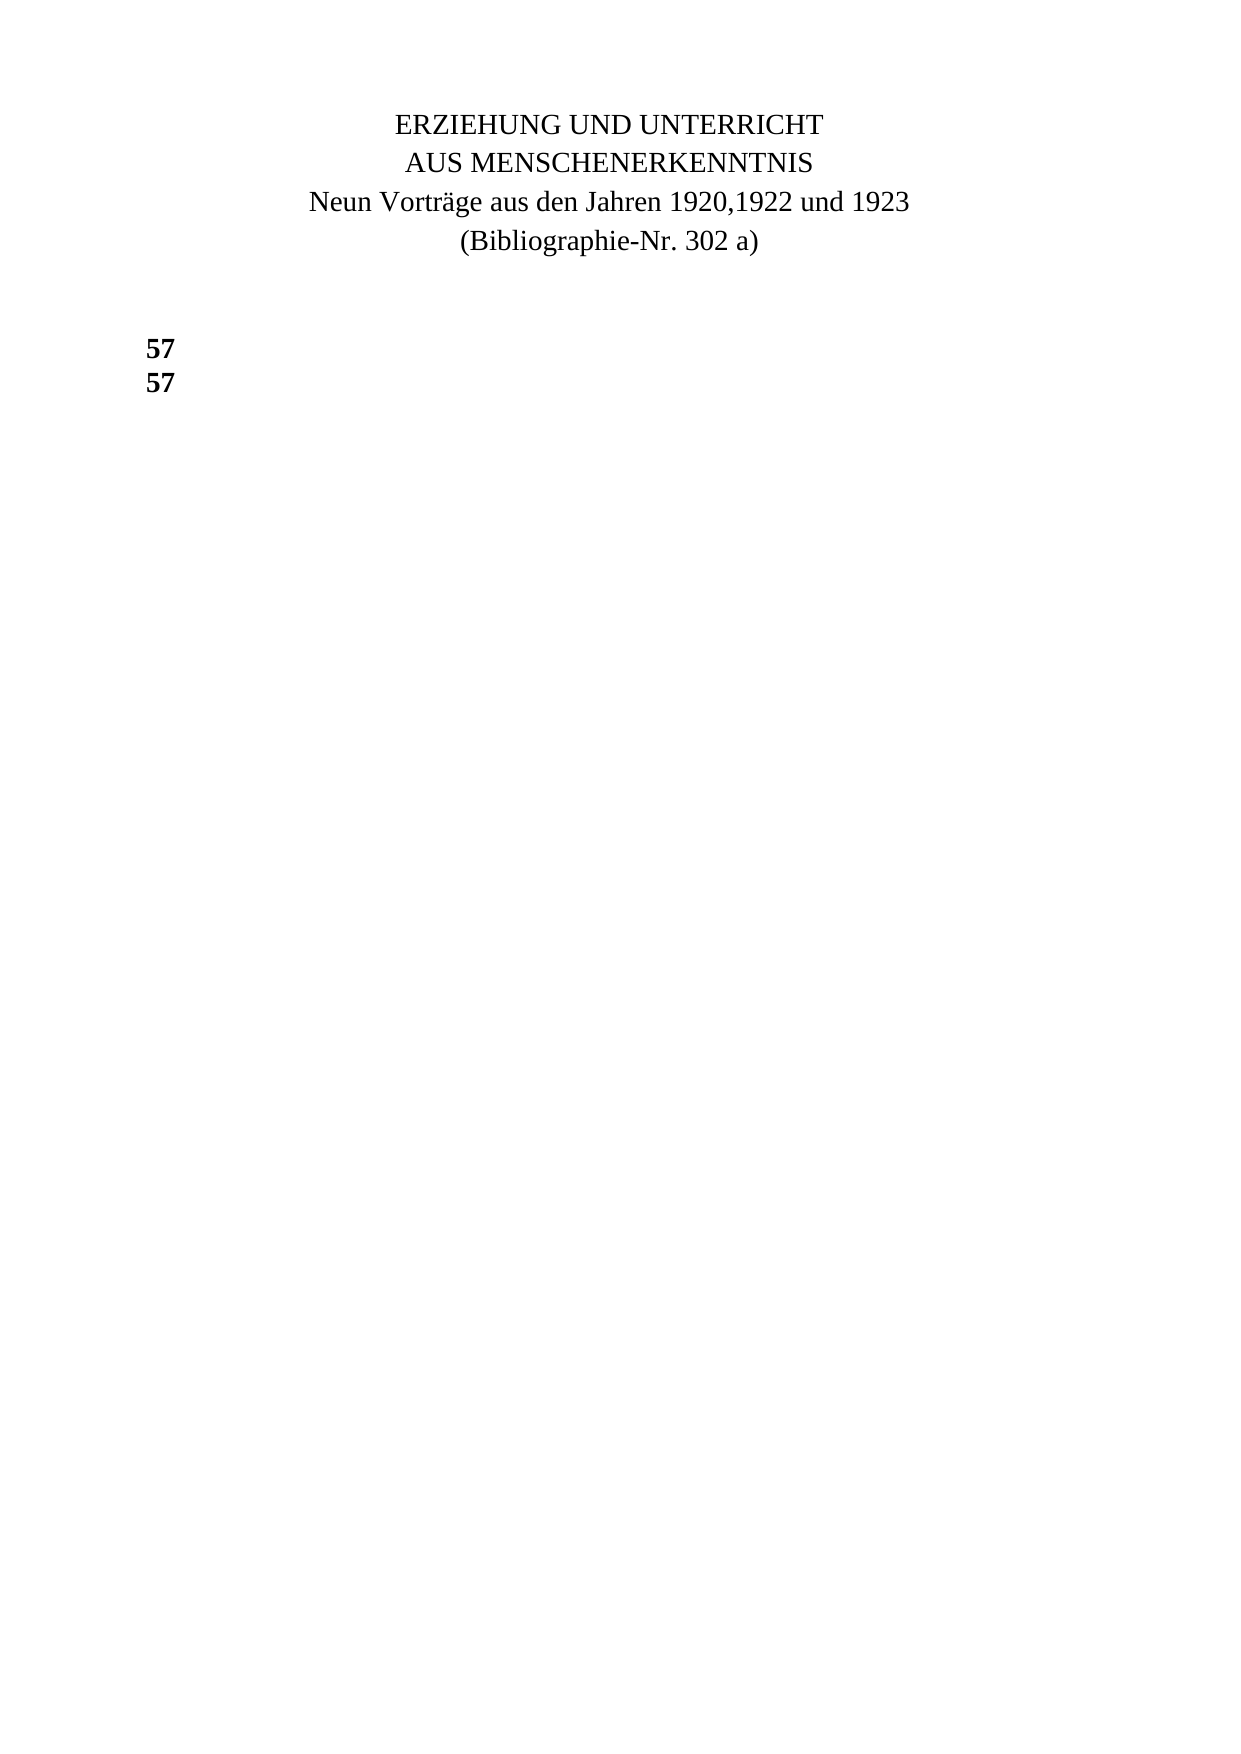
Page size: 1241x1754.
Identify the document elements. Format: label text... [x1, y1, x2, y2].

text 57 [146, 365, 1072, 399]
text ERZIEHUNG UND UNTERRICHT AUS MENSCHENERKENNTNIS Neun Vorträge aus den Jahren 1920,1922 und 1923 (Bibliographie-Nr. 302 a) [146, 107, 1072, 256]
text 57 [146, 332, 1072, 365]
